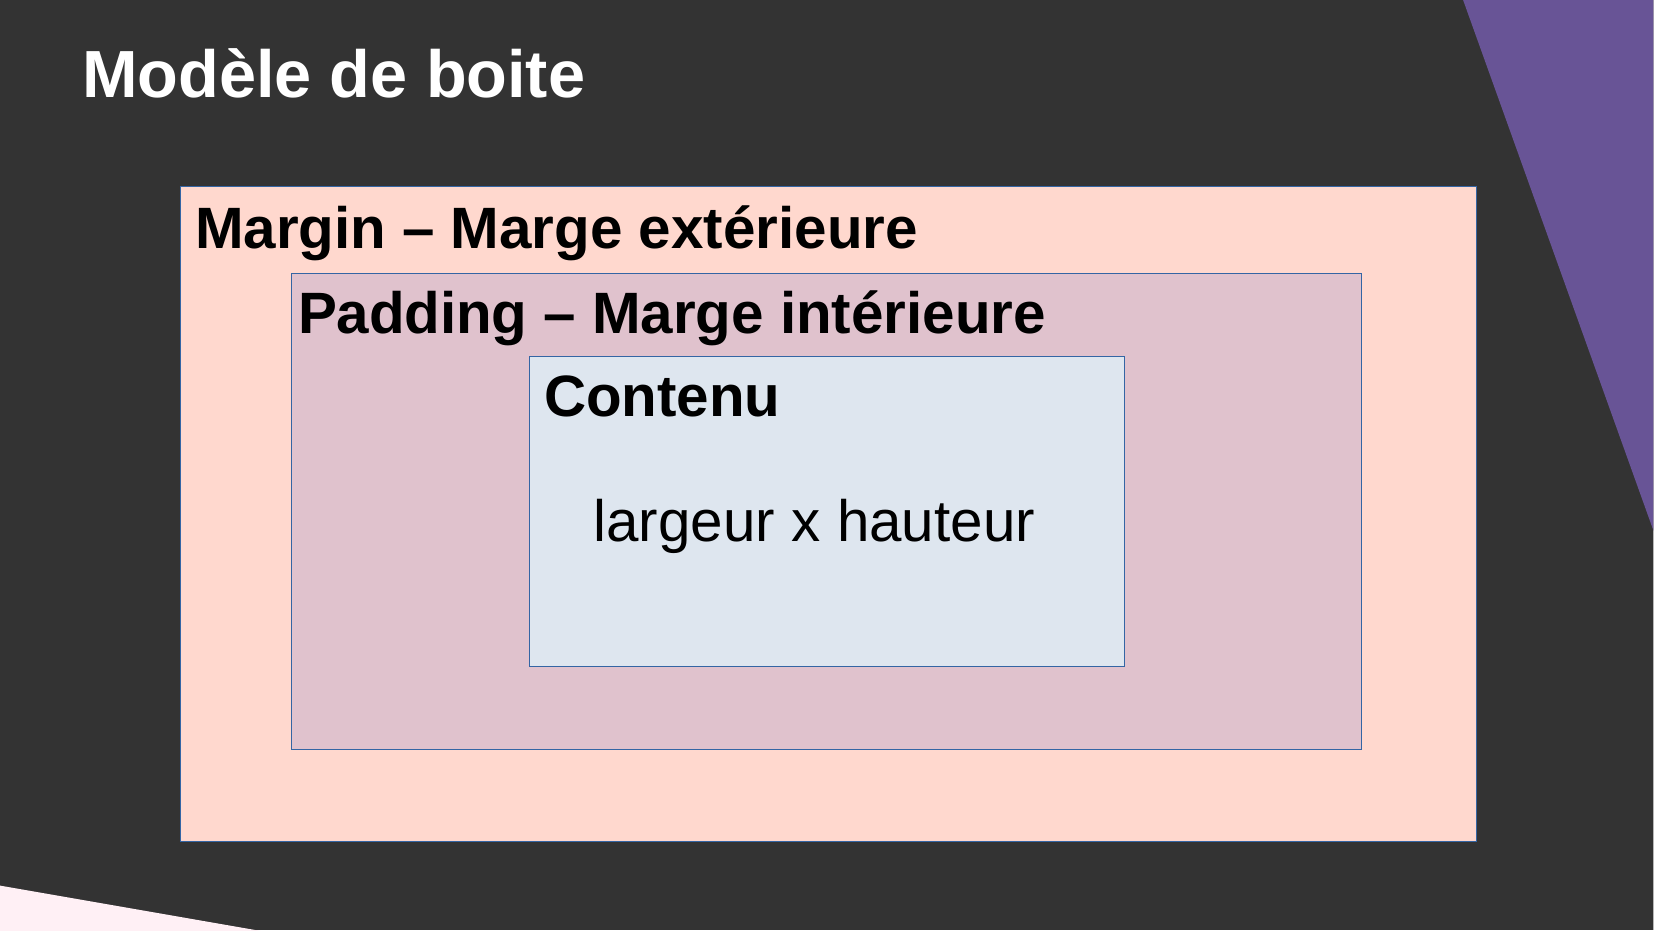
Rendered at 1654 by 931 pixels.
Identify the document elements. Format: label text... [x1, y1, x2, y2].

text_box Padding – Marge intérieure [283, 273, 1276, 354]
text_box [1463, 0, 1654, 533]
text_box [180, 186, 1477, 842]
text_box Contenu [529, 356, 1512, 437]
text_box Margin – Marge extérieure [180, 188, 1173, 268]
text_box largeur x hauteur [578, 481, 1075, 562]
text_box [0, 885, 261, 931]
title Modèle de boite [82, 37, 1571, 112]
